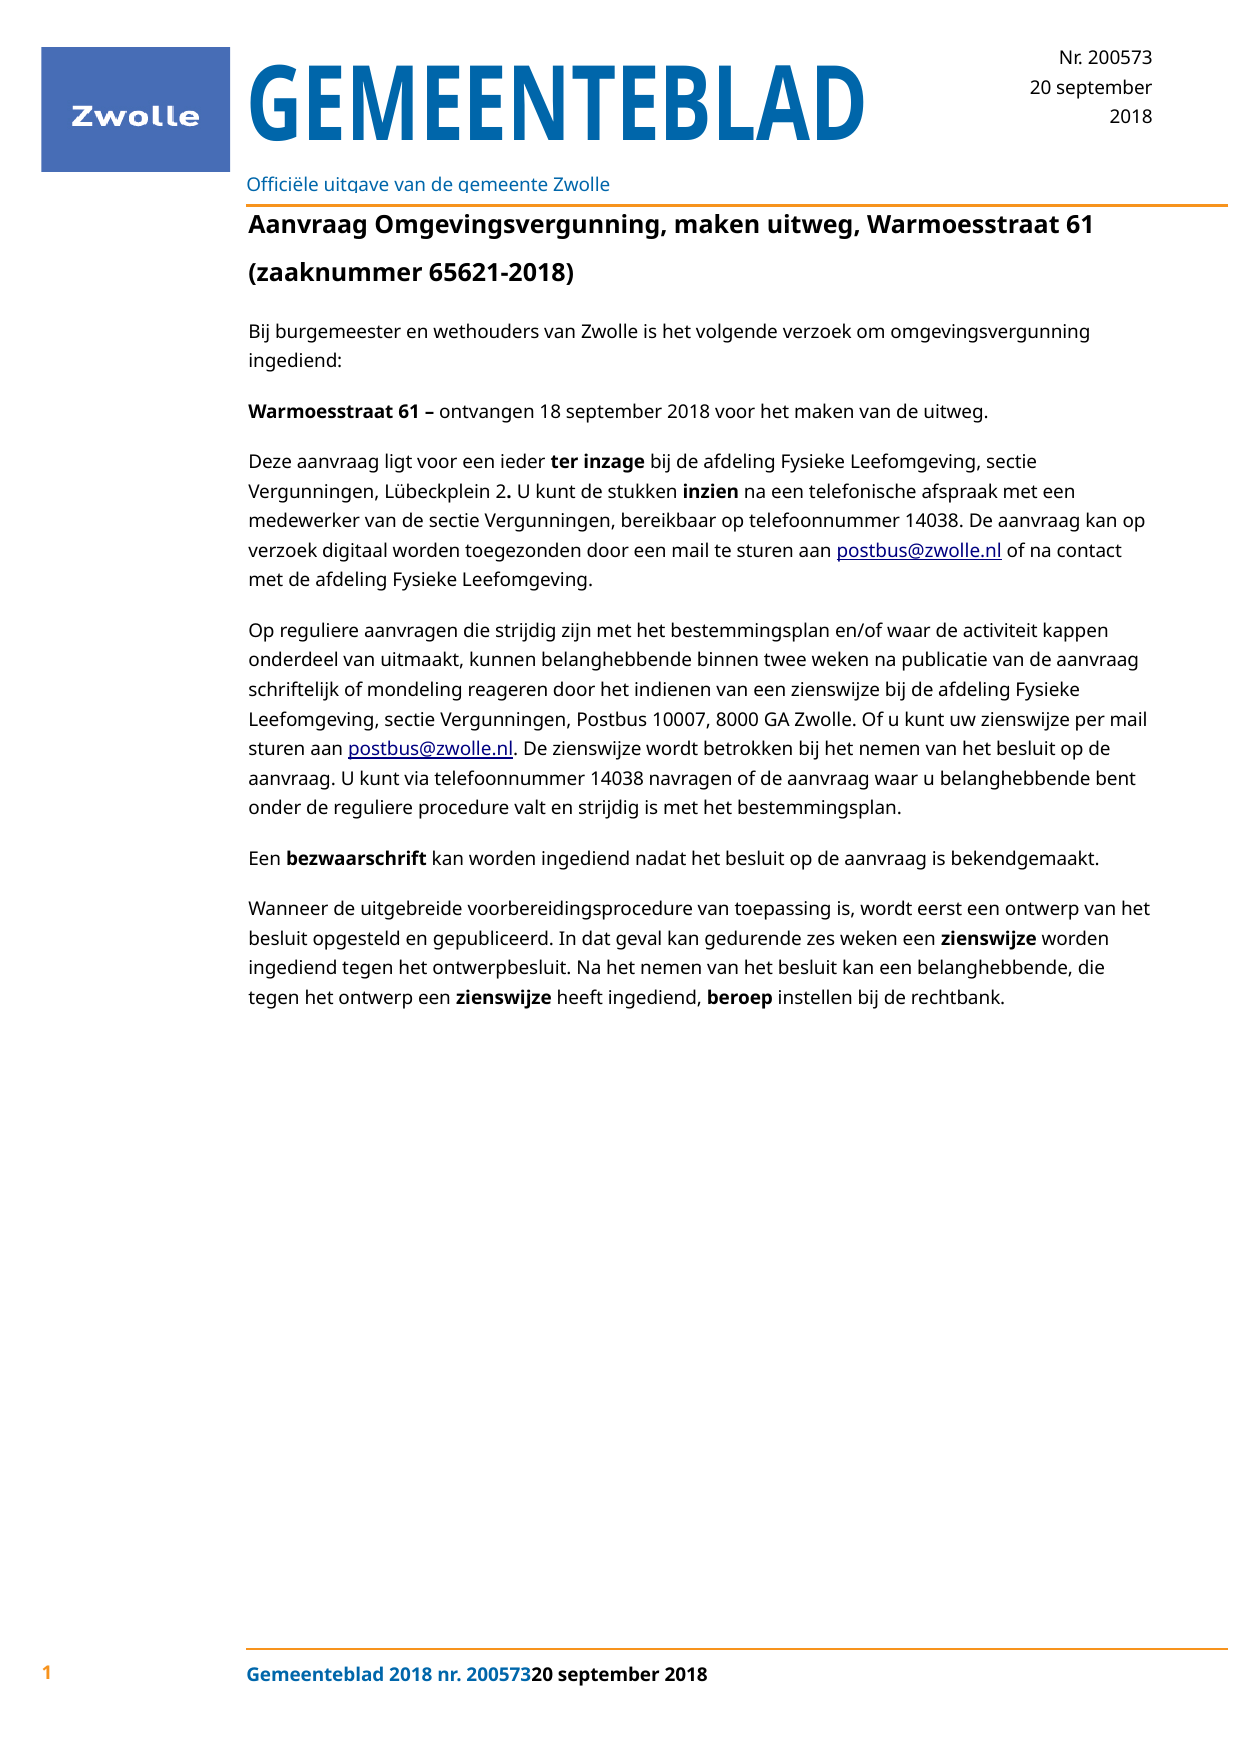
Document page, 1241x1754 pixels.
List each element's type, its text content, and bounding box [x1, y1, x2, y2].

text Een bezwaarschrift kan worden ingediend nadat het besluit op de aanvraag is bekendgemaakt. [248, 845, 1152, 871]
text Wanneer de uitgebreide voorbereidingsprocedure van toepassing is, wordt eerst een ontwerp van het besluit opgesteld en gepubliceerd. In dat geval kan gedurende zes weken een zienswijze worden ingediend tegen het ontwerpbesluit. Na het nemen van het besluit kan een belanghebbende, die tegen het ontwerp een zienswijze heeft ingediend, beroep instellen bij de rechtbank. [248, 895, 1152, 1010]
picture [41, 47, 231, 172]
text Op reguliere aanvragen die strijdig zijn met het bestemmingsplan en/of waar de activiteit kappen onderdeel van uitmaakt, kunnen belanghebbende binnen twee weken na publicatie van de aanvraag schriftelijk of mondeling reageren door het indienen van een zienswijze bij de afdeling Fysieke Leefomgeving, sectie Vergunningen, Postbus 10007, 8000 GA Zwolle. Of u kunt uw zienswijze per mail sturen aan postbus@zwolle.nl. De zienswijze wordt betrokken bij het nemen van het besluit op de aanvraag. U kunt via telefoonnummer 14038 navragen of de aanvraag waar u belanghebbende bent onder de reguliere procedure valt en strijdig is met het bestemmingsplan. [248, 617, 1152, 820]
text Aanvraag Omgevingsvergunning, maken uitweg, Warmoesstraat 61 (zaaknummer 65621-2018) [248, 207, 1152, 288]
text Warmoesstraat 61 – ontvangen 18 september 2018 voor het maken van de uitweg. [248, 398, 1152, 424]
text Deze aanvraag ligt voor een ieder ter inzage bij de afdeling Fysieke Leefomgeving, sectie Vergunningen, Lübeckplein 2. U kunt de stukken inzien na een telefonische afspraak met een medewerker van de sectie Vergunningen, bereikbaar op telefoonnummer 14038. De aanvraag kan op verzoek digitaal worden toegezonden door een mail te sturen aan postbus@zwolle.nl of na contact met de afdeling Fysieke Leefomgeving. [248, 448, 1152, 592]
text Bij burgemeester en wethouders van Zwolle is het volgende verzoek om omgevingsvergunning ingediend: [248, 318, 1152, 373]
